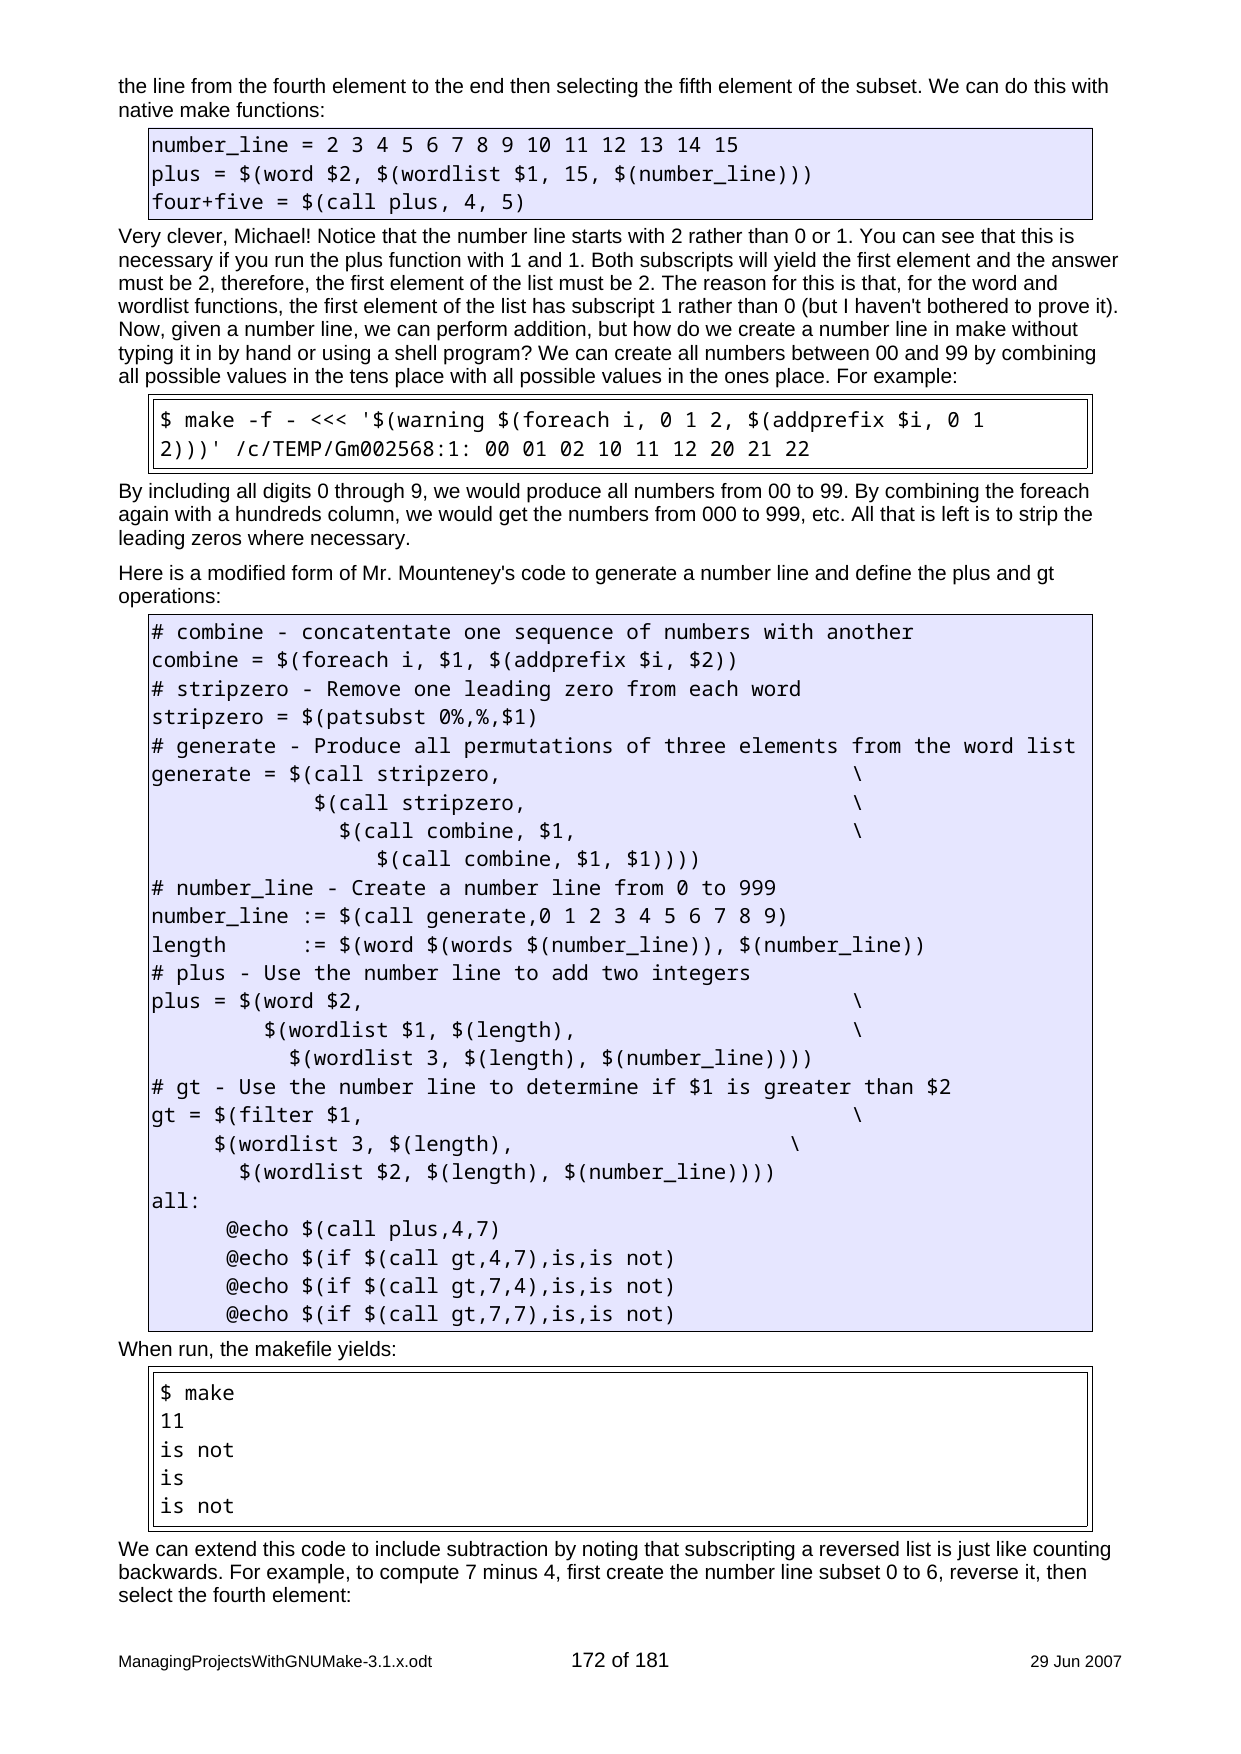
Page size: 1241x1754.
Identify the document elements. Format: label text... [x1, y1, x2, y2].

text $(wordlist $1, $(length), \ [149, 1012, 1092, 1040]
text # gt - Use the number line to determine if $1 is greater than $2 [149, 1069, 1092, 1097]
text plus = $(word $2, $(wordlist $1, 15, $(number_line))) [149, 156, 1092, 184]
text # combine - concatentate one sequence of numbers with another [149, 615, 1092, 642]
text number_line = 2 3 4 5 6 7 8 9 10 11 12 13 14 15 [149, 129, 1092, 156]
text $(call stripzero, \ [149, 784, 1092, 813]
text [149, 1452, 153, 1480]
text [149, 1395, 153, 1423]
text $(wordlist $2, $(length), $(number_line)))) [149, 1154, 1092, 1183]
text $(wordlist 3, $(length), $(number_line)))) [149, 1040, 1092, 1069]
text $ make [149, 1367, 1092, 1395]
text # number_line - Create a number line from 0 to 999 [149, 870, 1092, 898]
text stripzero = $(patsubst 0%,%,$1) [149, 699, 1092, 728]
text combine = $(foreach i, $1, $(addprefix $i, $2)) [149, 642, 1092, 671]
text generate = $(call stripzero, \ [149, 756, 1092, 784]
text Here is a modified form of Mr. Mounteney's code to generate a number line and define the plus and gt operations: [118, 561, 1122, 608]
text gt = $(filter $1, \ [149, 1097, 1092, 1126]
text $(call combine, $1, $1)))) [149, 841, 1092, 870]
text We can extend this code to include subtraction by noting that subscripting a reversed list is just like counting backwards. For example, to compute 7 minus 4, first create the number line subset 0 to 6, reverse it, then select the fourth element: [118, 1537, 1122, 1607]
text $(call combine, $1, \ [149, 813, 1092, 841]
text # generate - Produce all permutations of three elements from the word list [149, 728, 1092, 756]
text 11 [154, 1395, 1087, 1423]
text @echo $(call plus,4,7) [149, 1211, 1092, 1239]
text By including all digits 0 through 9, we would produce all numbers from 00 to 99. By combining the foreach again with a hundreds column, we would get the numbers from 000 to 999, etc. All that is left is to strip the leading zeros where necessary. [118, 479, 1122, 549]
text the line from the fourth element to the end then selecting the fifth element of the subset. We can do this with native make functions: [118, 75, 1122, 121]
text all: [149, 1183, 1092, 1211]
text $(wordlist 3, $(length), \ [149, 1126, 1092, 1154]
text @echo $(if $(call gt,4,7),is,is not) [149, 1239, 1092, 1268]
text is [154, 1452, 1087, 1480]
text four+five = $(call plus, 4, 5) [149, 184, 1092, 219]
text is not [154, 1423, 1087, 1452]
text number_line := $(call generate,0 1 2 3 4 5 6 7 8 9) [149, 898, 1092, 927]
text [1088, 1452, 1092, 1480]
text # stripzero - Remove one leading zero from each word [149, 671, 1092, 699]
text @echo $(if $(call gt,7,7),is,is not) [149, 1296, 1092, 1331]
text plus = $(word $2, \ [149, 983, 1092, 1012]
text length := $(word $(words $(number_line)), $(number_line)) [149, 927, 1092, 955]
text $ make -f - <<< '$(warning $(foreach i, 0 1 2, $(addprefix $i, 0 1 2)))' /c/TEMP/Gm002568:1: 00 01 02 10 11 12 20 21 22 [149, 395, 1092, 473]
text # plus - Use the number line to add two integers [149, 955, 1092, 983]
text @echo $(if $(call gt,7,4),is,is not) [149, 1268, 1092, 1296]
text [1088, 1395, 1092, 1423]
text is not [149, 1480, 1092, 1531]
text When run, the makefile yields: [118, 1337, 1122, 1360]
text Very clever, Michael! Notice that the number line starts with 2 rather than 0 or 1. You can see that this is necessary if you run the plus function with 1 and 1. Both subscripts will yield the first element and the answer must be 2, therefore, the first element of the list must be 2. The reason for this is that, for the word and wordlist functions, the first element of the list has subscript 1 rather than 0 (but I haven't bothered to prove it). Now, given a number line, we can perform addition, but how do we create a number line in make without typing it in by hand or using a shell program? We can create all numbers between 00 and 99 by combining all possible values in the tens place with all possible values in the ones place. For example: [118, 225, 1122, 388]
